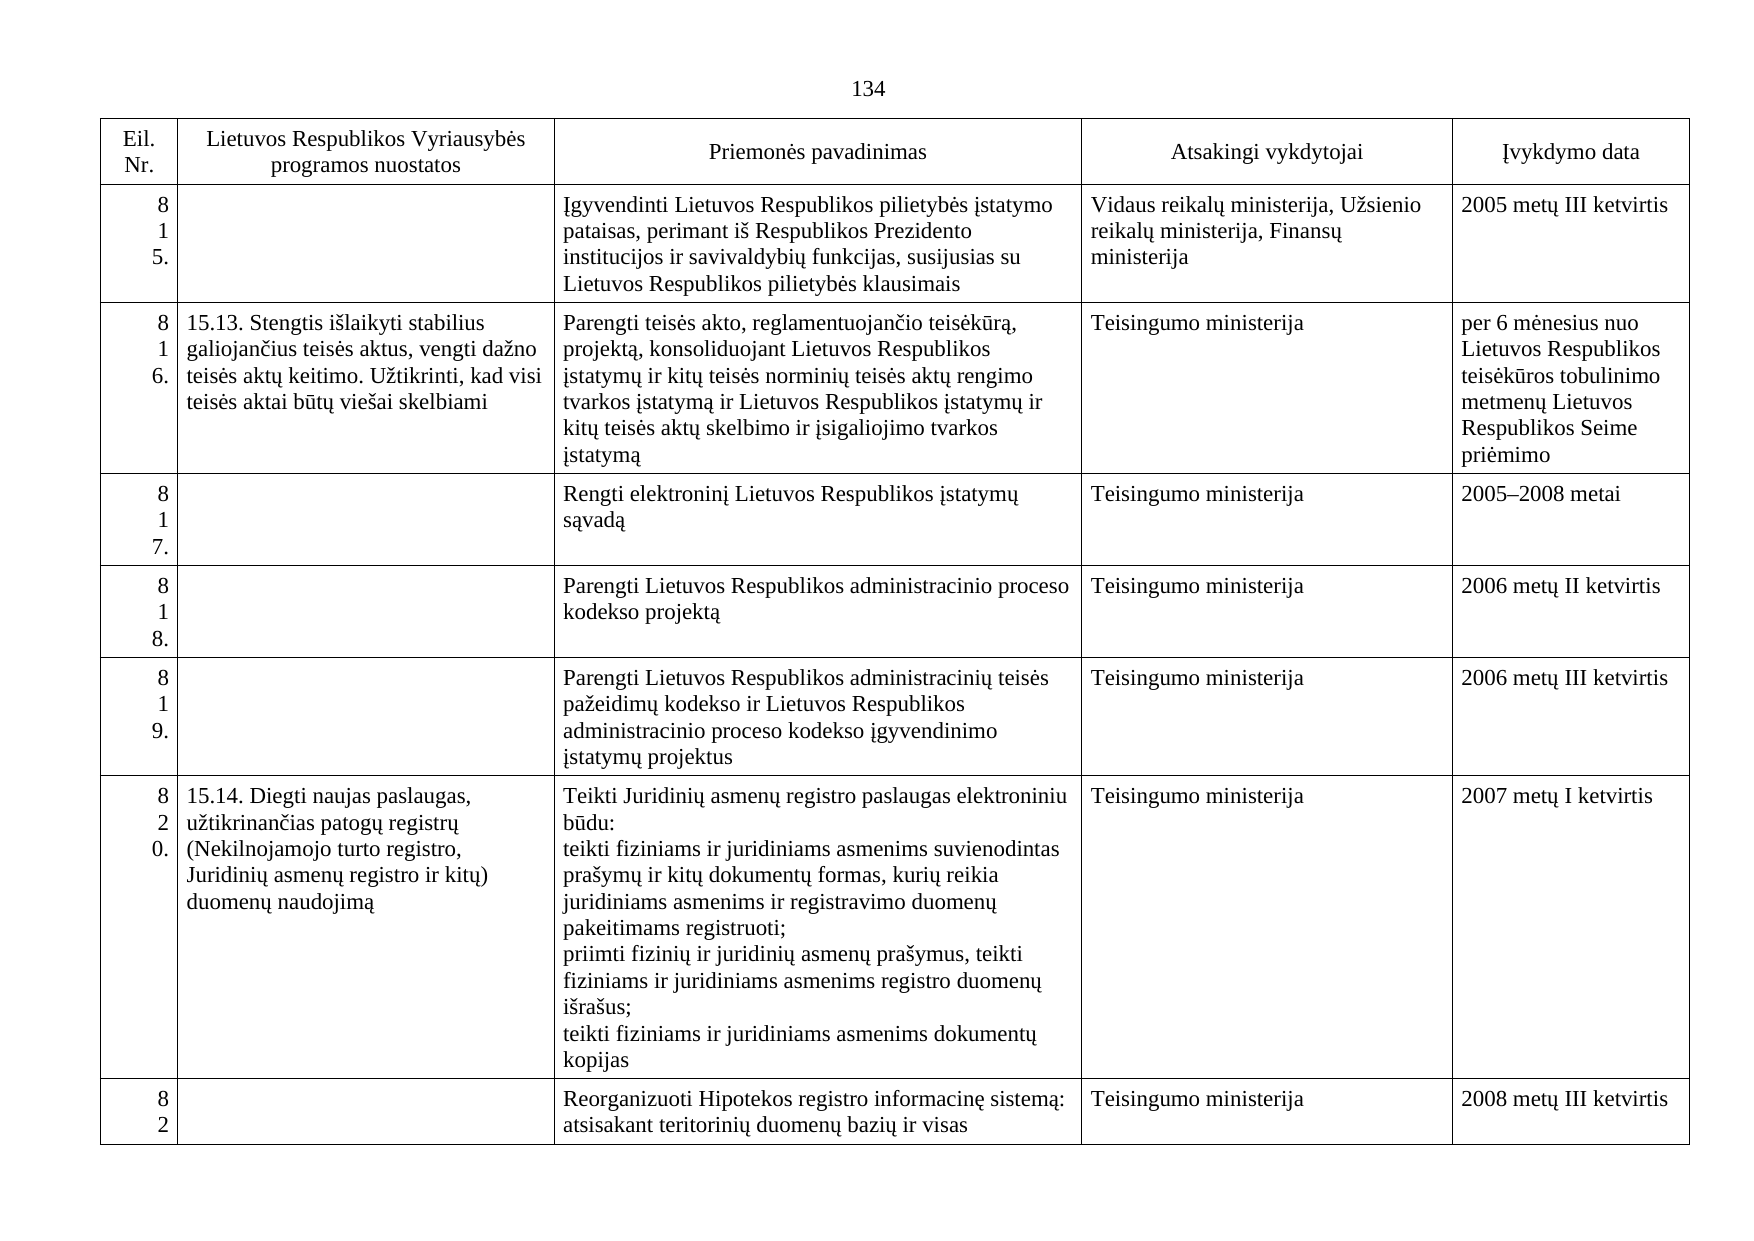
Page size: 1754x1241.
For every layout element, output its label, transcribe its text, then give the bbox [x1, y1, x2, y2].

table_cell 2008 metų III ketvirtis [1453, 1079, 1689, 1144]
table_header Priemonės pavadinimas [555, 119, 1081, 184]
table_cell [1690, 775, 1754, 1078]
table_cell [178, 474, 554, 565]
table_cell per 6 mėnesius nuo Lietuvos Respublikos teisėkūros tobulinimo metmenų Lietuvos Respublikos Seime priėmimo [1453, 303, 1689, 473]
table_cell [1690, 184, 1754, 302]
table_cell [1690, 657, 1754, 775]
table_cell [1690, 565, 1754, 657]
table_cell Reorganizuoti Hipotekos registro informacinę sistemą: atsisakant teritorinių duomenų bazių ir visas [555, 1079, 1081, 1144]
table_cell [1690, 1078, 1754, 1144]
table_cell [178, 185, 554, 302]
table_cell Teisingumo ministerija [1082, 658, 1452, 775]
table_cell Rengti elektroninį Lietuvos Respublikos įstatymų sąvadą [555, 474, 1081, 565]
table_header [1690, 118, 1754, 184]
table_cell 2007 metų I ketvirtis [1453, 776, 1689, 1078]
table_cell [101, 185, 177, 302]
table_cell [101, 303, 177, 473]
table_cell 2006 metų III ketvirtis [1453, 658, 1689, 775]
table_cell Įgyvendinti Lietuvos Respublikos pilietybės įstatymo pataisas, perimant iš Respublikos Prezidento institucijos ir savivaldybių funkcijas, susijusias su Lietuvos Respublikos pilietybės klausimais [555, 185, 1081, 302]
table_cell 15.14. Diegti naujas paslaugas, užtikrinančias patogų registrų (Nekilnojamojo turto registro, Juridinių asmenų registro ir kitų) duomenų naudojimą [178, 776, 554, 1078]
table_cell [1690, 302, 1754, 473]
table_cell [101, 658, 177, 775]
table_cell Parengti Lietuvos Respublikos administracinių teisės pažeidimų kodekso ir Lietuvos Respublikos administracinio proceso kodekso įgyvendinimo įstatymų projektus [555, 658, 1081, 775]
table_cell Teikti Juridinių asmenų registro paslaugas elektroniniu būdu: teikti fiziniams ir juridiniams asmenims suvienodintas prašymų ir kitų dokumentų formas, kurių reikia juridiniams asmenims ir registravimo duomenų pakeitimams registruoti; priimti fizinių ir juridinių asmenų prašymus, teikti fiziniams ir juridiniams asmenims registro duomenų išrašus; teikti fiziniams ir juridiniams asmenims dokumentų kopijas [555, 776, 1081, 1078]
table_cell [101, 776, 177, 1078]
table_cell 15.13. Stengtis išlaikyti stabilius galiojančius teisės aktus, vengti dažno teisės aktų keitimo. Užtikrinti, kad visi teisės aktai būtų viešai skelbiami [178, 303, 554, 473]
table_header Eil. Nr. [101, 119, 177, 184]
table_cell Teisingumo ministerija [1082, 303, 1452, 473]
table_header Įvykdymo data [1453, 119, 1689, 184]
table_cell Parengti teisės akto, reglamentuojančio teisėkūrą, projektą, konsoliduojant Lietuvos Respublikos įstatymų ir kitų teisės norminių teisės aktų rengimo tvarkos įstatymą ir Lietuvos Respublikos įstatymų ir kitų teisės aktų skelbimo ir įsigaliojimo tvarkos įstatymą [555, 303, 1081, 473]
table_cell 2005–2008 metai [1453, 474, 1689, 565]
table_cell Teisingumo ministerija [1082, 776, 1452, 1078]
table_cell [1690, 473, 1754, 565]
table_cell [101, 1079, 177, 1144]
table_header Atsakingi vykdytojai [1082, 119, 1452, 184]
table_cell Teisingumo ministerija [1082, 474, 1452, 565]
table_cell [178, 566, 554, 657]
table_cell Teisingumo ministerija [1082, 566, 1452, 657]
table_cell [101, 474, 177, 565]
table_cell Vidaus reikalų ministerija, Užsienio reikalų ministerija, Finansų ministerija [1082, 185, 1452, 302]
table_cell 2005 metų III ketvirtis [1453, 185, 1689, 302]
table_cell [178, 1079, 554, 1144]
table_cell Teisingumo ministerija [1082, 1079, 1452, 1144]
table_cell Parengti Lietuvos Respublikos administracinio proceso kodekso projektą [555, 566, 1081, 657]
table_header Lietuvos Respublikos Vyriausybės programos nuostatos [178, 119, 554, 184]
table_cell [178, 658, 554, 775]
table_cell 2006 metų II ketvirtis [1453, 566, 1689, 657]
table_cell [101, 566, 177, 657]
